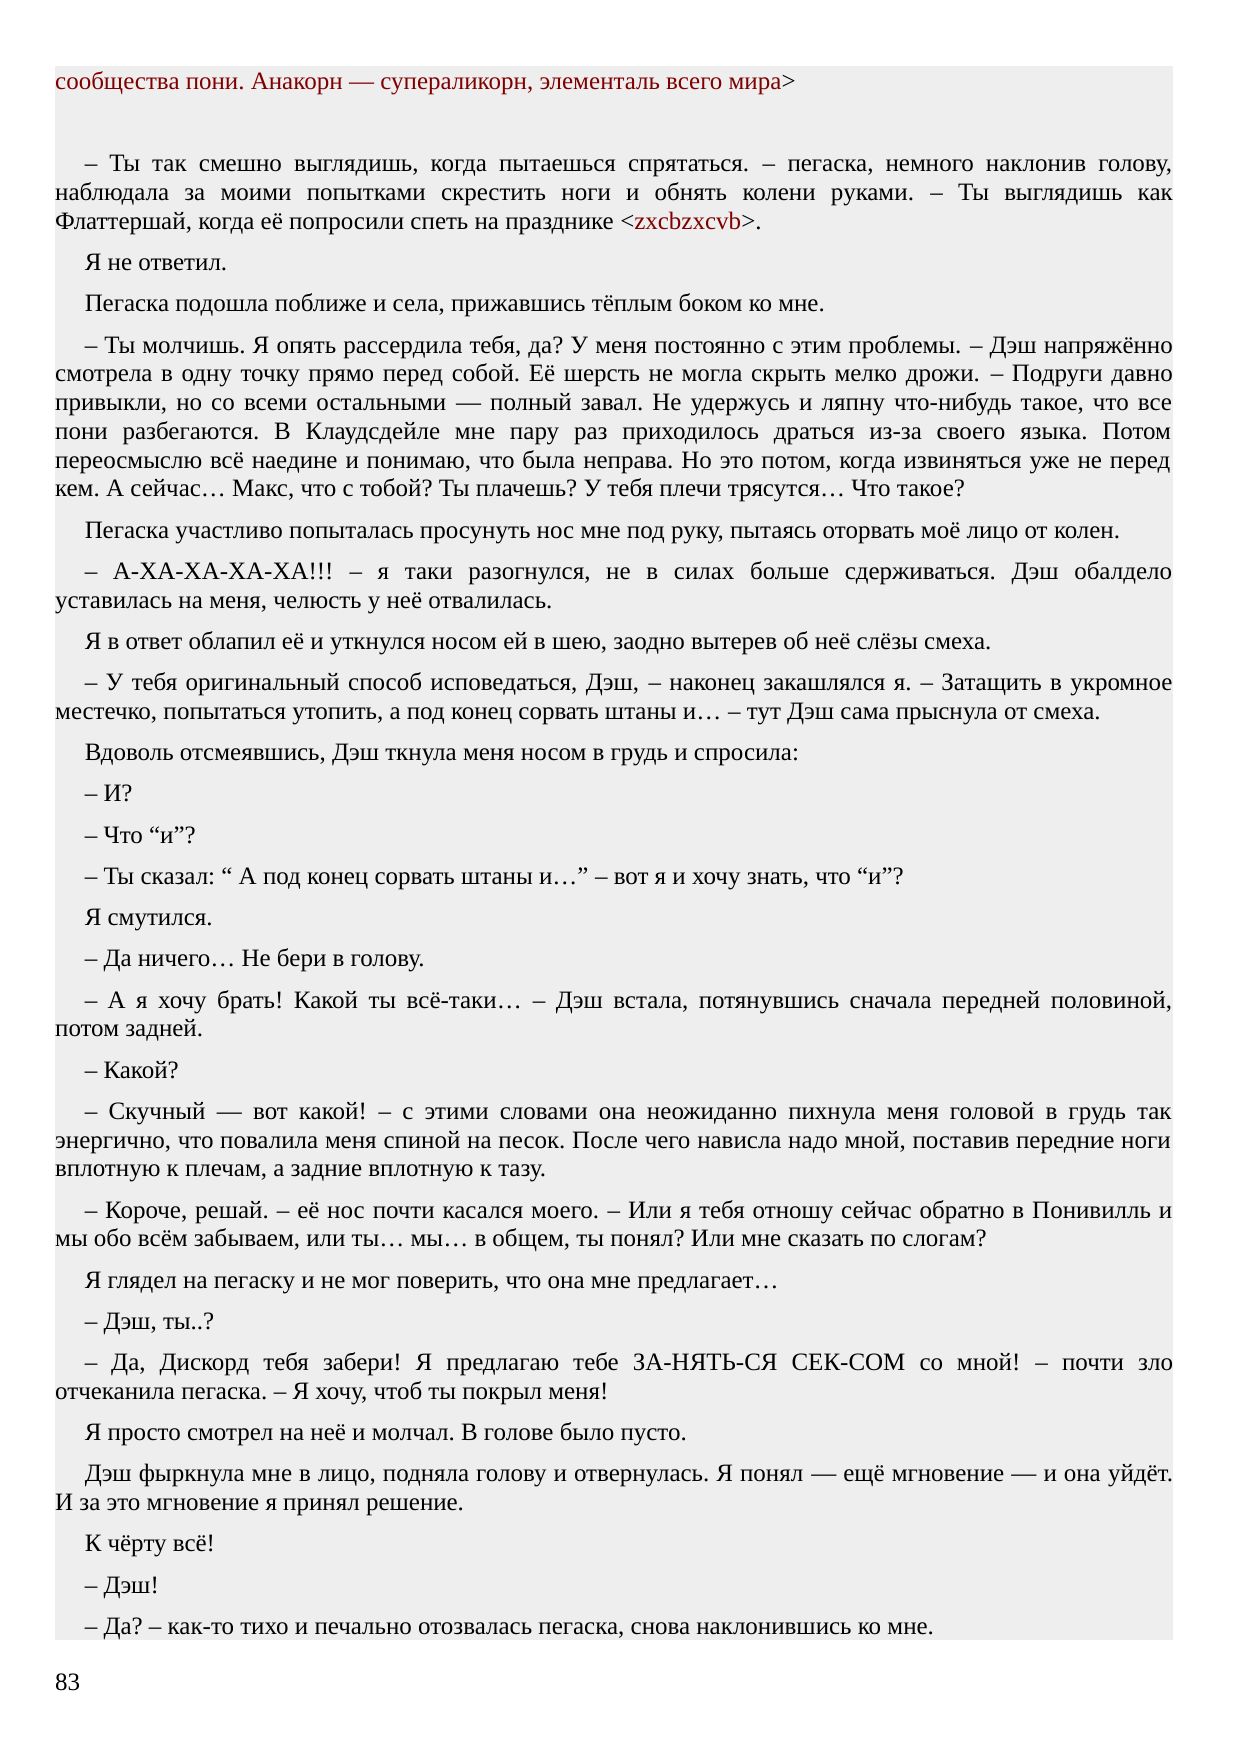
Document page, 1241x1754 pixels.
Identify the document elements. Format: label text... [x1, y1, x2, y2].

text Я не ответил. [55, 247, 1173, 276]
text Я глядел на пегаску и не мог поверить, что она мне предлагает… [55, 1265, 1173, 1293]
text – Дэш, ты..? [55, 1306, 1173, 1335]
text – А-ХА-ХА-ХА-ХА!!! – я таки разогнулся, не в силах больше сдерживаться. Дэш обалдело уставилась на меня, челюсть у неё отвалилась. [55, 556, 1173, 613]
text – Скучный — вот какой! – с этими словами она неожиданно пихнула меня головой в грудь так энергично, что повалила меня спиной на песок. После чего нависла надо мной, поставив передние ноги вплотную к плечам, а задние вплотную к тазу. [55, 1096, 1173, 1182]
text – Дэш! [55, 1570, 1173, 1598]
text сообщества пони. Анакорн — супераликорн, элементаль всего мира> [55, 66, 1173, 95]
text – Ты так смешно выглядишь, когда пытаешься спрятаться. – пегаска, немного наклонив голову, наблюдала за моими попытками скрестить ноги и обнять колени руками. – Ты выглядишь как Флаттершай, когда её попросили спеть на празднике <zxcbzxcvb>. [55, 148, 1173, 235]
text – И? [55, 778, 1173, 807]
text – Да? – как-то тихо и печально отозвалась пегаска, снова наклонившись ко мне. [55, 1611, 1173, 1640]
text К чёрту всё! [55, 1528, 1173, 1557]
text Я смутился. [55, 902, 1173, 931]
text Пегаска подошла поближе и села, прижавшись тёплым боком ко мне. [55, 288, 1173, 317]
text – Ты молчишь. Я опять рассердила тебя, да? У меня постоянно с этим проблемы. – Дэш напряжённо смотрела в одну точку прямо перед собой. Её шерсть не могла скрыть мелко дрожи. – Подруги давно привыкли, но со всеми остальными — полный завал. Не удержусь и ляпну что-нибудь такое, что все пони разбегаются. В Клаудсдейле мне пару раз приходилось драться из-за своего языка. Потом переосмыслю всё наедине и понимаю, что была неправа. Но это потом, когда извиняться уже не перед кем. А сейчас… Макс, что с тобой? Ты плачешь? У тебя плечи трясутся… Что такое? [55, 330, 1173, 502]
text Я в ответ облапил её и уткнулся носом ей в шею, заодно вытерев об неё слёзы смеха. [55, 626, 1173, 655]
text Я просто смотрел на неё и молчал. В голове было пусто. [55, 1417, 1173, 1446]
text – Да ничего… Не бери в голову. [55, 943, 1173, 972]
text – У тебя оригинальный способ исповедаться, Дэш, – наконец закашлялся я. – Затащить в укромное местечко, попытаться утопить, а под конец сорвать штаны и… – тут Дэш сама прыснула от смеха. [55, 667, 1173, 725]
text – Ты сказал: “ А под конец сорвать штаны и…” – вот я и хочу знать, что “и”? [55, 861, 1173, 890]
text – Короче, решай. – её нос почти касался моего. – Или я тебя отношу сейчас обратно в Понивилль и мы обо всём забываем, или ты… мы… в общем, ты понял? Или мне сказать по слогам? [55, 1195, 1173, 1252]
text – Какой? [55, 1055, 1173, 1083]
text Дэш фыркнула мне в лицо, подняла голову и отвернулась. Я понял — ещё мгновение — и она уйдёт. И за это мгновение я принял решение. [55, 1458, 1173, 1516]
text – Да, Дискорд тебя забери! Я предлагаю тебе ЗА-НЯТЬ-СЯ СЕК-СОМ со мной! – почти зло отчеканила пегаска. – Я хочу, чтоб ты покрыл меня! [55, 1347, 1173, 1405]
text Пегаска участливо попыталась просунуть нос мне под руку, пытаясь оторвать моё лицо от колен. [55, 515, 1173, 543]
text – Что “и”? [55, 820, 1173, 848]
text Вдоволь отсмеявшись, Дэш ткнула меня носом в грудь и спросила: [55, 737, 1173, 766]
text – А я хочу брать! Какой ты всё-таки… – Дэш встала, потянувшись сначала передней половиной, потом задней. [55, 985, 1173, 1042]
